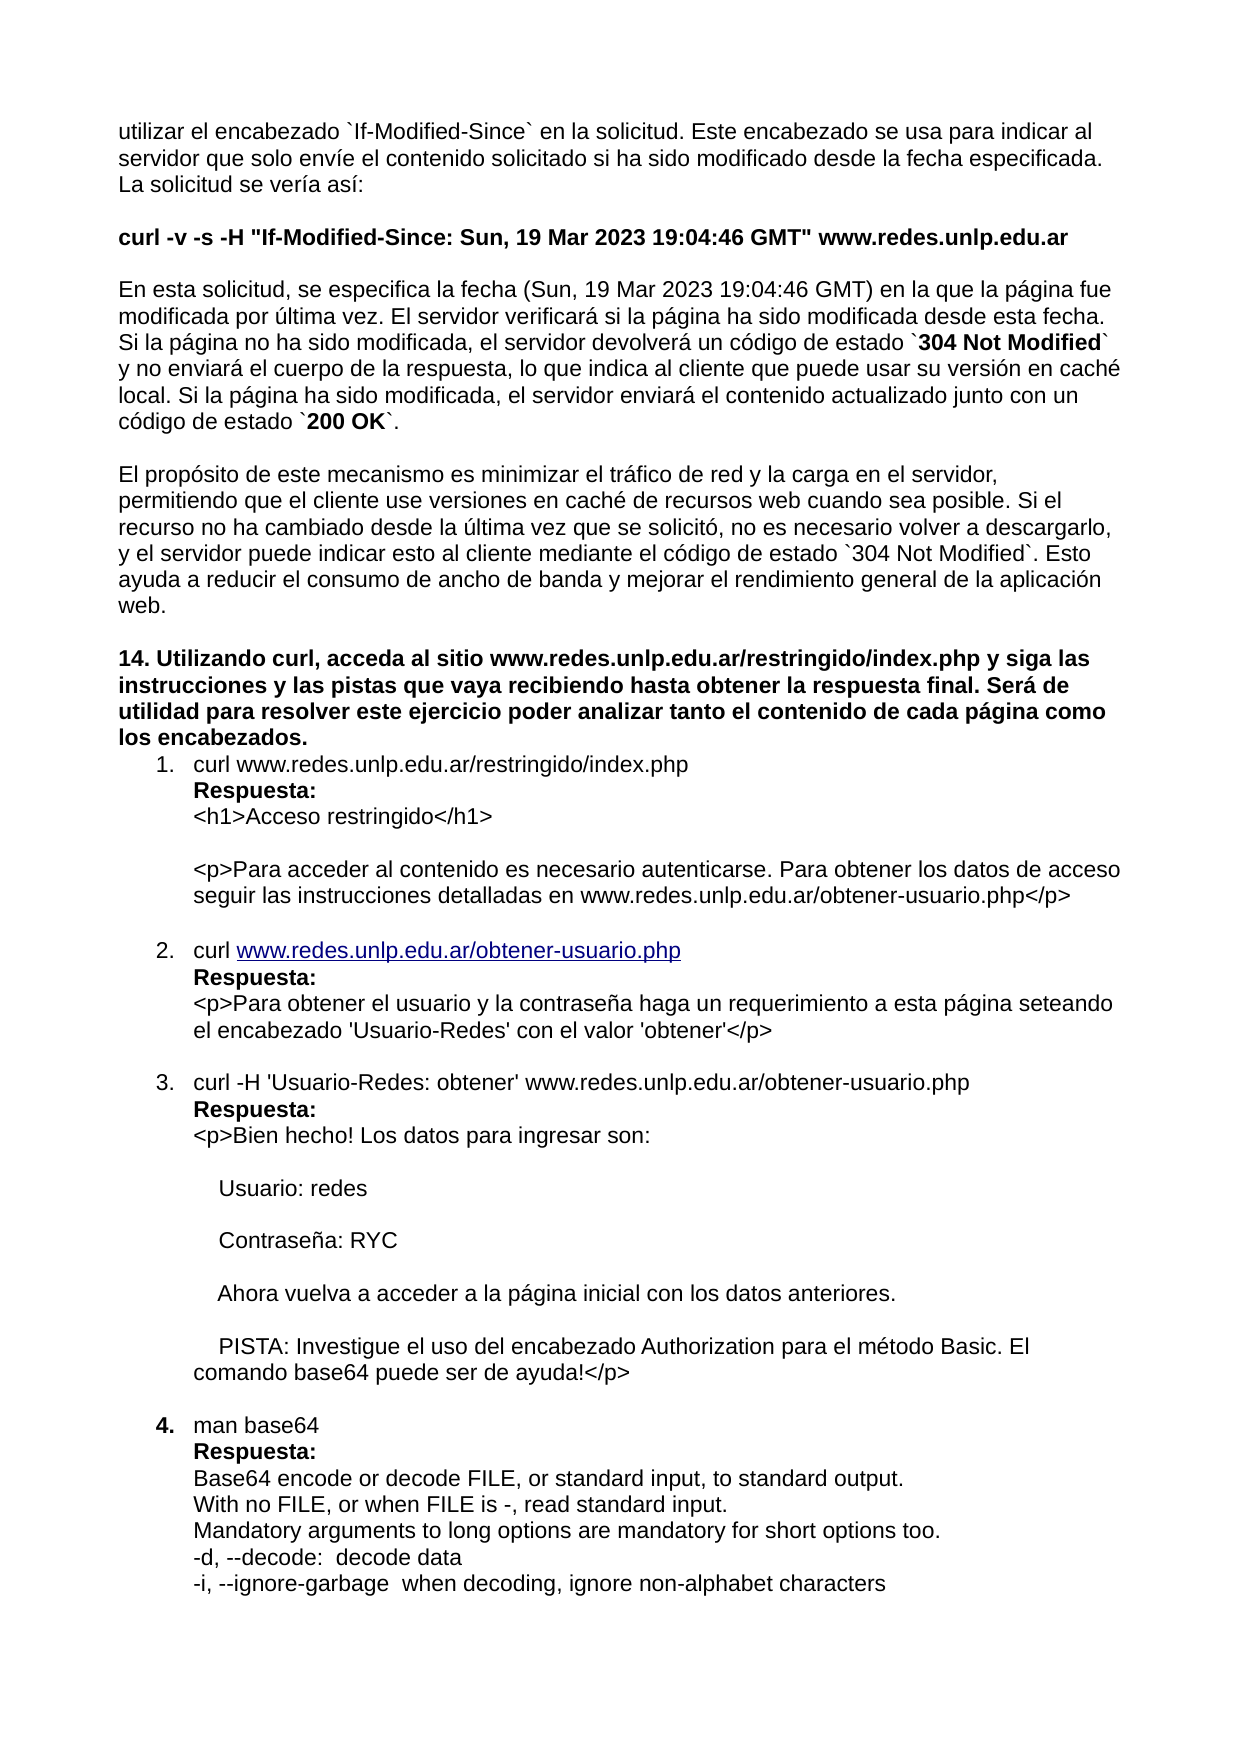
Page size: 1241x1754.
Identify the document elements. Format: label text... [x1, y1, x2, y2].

text utilizar el encabezado `If-Modified-Since` en la solicitud. Este encabezado se usa para indicar al servidor que solo envíe el contenido solicitado si ha sido modificado desde la fecha especificada. La solicitud se vería así: [118, 118, 1122, 197]
text los encabezados. [118, 724, 1122, 751]
text instrucciones y las pistas que vaya recibiendo hasta obtener la respuesta final. Será de [118, 672, 1122, 698]
list curl www.redes.unlp.edu.ar/obtener-usuario.php [156, 937, 1122, 964]
list curl www.redes.unlp.edu.ar/restringido/index.php [156, 751, 1122, 777]
text curl -v -s -H "If-Modified-Since: Sun, 19 Mar 2023 19:04:46 GMT" www.redes.unlp.edu.ar [118, 223, 1122, 250]
text El propósito de este mecanismo es minimizar el tráfico de red y la carga en el servidor, permitiendo que el cliente use versiones en caché de recursos web cuando sea posible. Si el recurso no ha cambiado desde la última vez que se solicitó, no es necesario volver a descargarlo, y el servidor puede indicar esto al cliente mediante el código de estado `304 Not Modified`. Esto ayuda a reducir el consumo de ancho de banda y mejorar el rendimiento general de la aplicación web. [118, 461, 1122, 619]
list Ahora vuelva a acceder a la página inicial con los datos anteriores. [156, 1280, 1122, 1306]
list Respuesta: [156, 964, 1122, 990]
list Respuesta: [156, 777, 1122, 803]
list With no FILE, or when FILE is -, read standard input. [156, 1491, 1122, 1517]
list Base64 encode or decode FILE, or standard input, to standard output. [156, 1464, 1122, 1491]
list Contraseña: RYC [156, 1227, 1122, 1254]
list <p>Para obtener el usuario y la contraseña haga un requerimiento a esta página seteando el encabezado 'Usuario-Redes' con el valor 'obtener'</p> [156, 990, 1122, 1043]
list Usuario: redes [156, 1175, 1122, 1201]
list -i, --ignore-garbage when decoding, ignore non-alphabet characters [156, 1570, 1122, 1596]
list man base64 Respuesta: [156, 1412, 1122, 1464]
text En esta solicitud, se especifica la fecha (Sun, 19 Mar 2023 19:04:46 GMT) en la que la página fue modificada por última vez. El servidor verificará si la página ha sido modificada desde esta fecha. Si la página no ha sido modificada, el servidor devolverá un código de estado `304 Not Modified` y no enviará el cuerpo de la respuesta, lo que indica al cliente que puede usar su versión en caché local. Si la página ha sido modificada, el servidor enviará el contenido actualizado junto con un código de estado `200 OK`. [118, 276, 1122, 434]
list <p>Bien hecho! Los datos para ingresar son: [156, 1122, 1122, 1148]
list Mandatory arguments to long options are mandatory for short options too. [156, 1517, 1122, 1544]
list <p>Para acceder al contenido es necesario autenticarse. Para obtener los datos de acceso seguir las instrucciones detalladas en www.redes.unlp.edu.ar/obtener-usuario.php</p> [156, 856, 1122, 909]
list curl -H 'Usuario-Redes: obtener' www.redes.unlp.edu.ar/obtener-usuario.php [156, 1069, 1122, 1096]
text 14. Utilizando curl, acceda al sitio www.redes.unlp.edu.ar/restringido/index.php y siga las [118, 645, 1122, 672]
text utilidad para resolver este ejercicio poder analizar tanto el contenido de cada página como [118, 698, 1122, 724]
list <h1>Acceso restringido</h1> [156, 803, 1122, 830]
list PISTA: Investigue el uso del encabezado Authorization para el método Basic. El comando base64 puede ser de ayuda!</p> [156, 1333, 1122, 1386]
list Respuesta: [156, 1096, 1122, 1122]
list -d, --decode: decode data [156, 1544, 1122, 1570]
